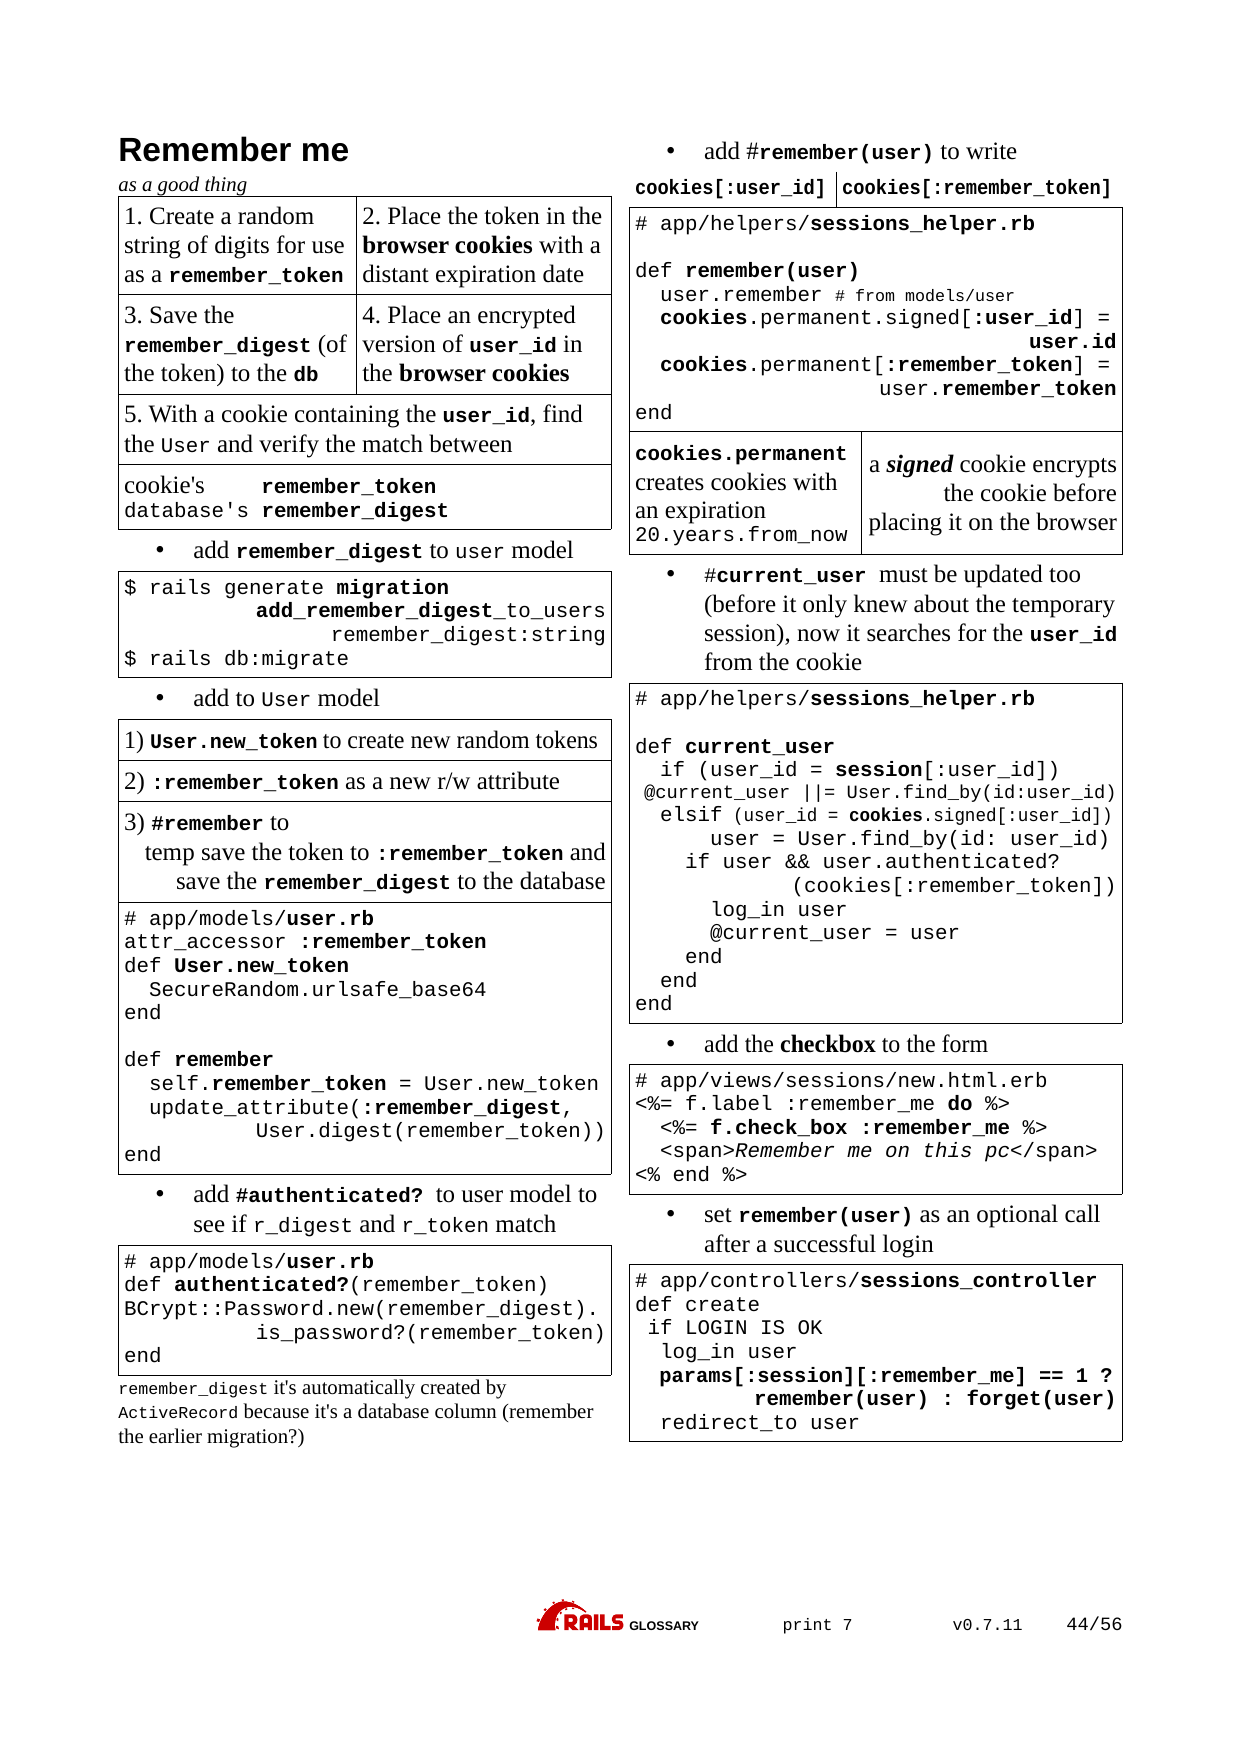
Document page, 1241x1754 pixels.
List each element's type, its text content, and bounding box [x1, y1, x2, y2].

table_header cookies.permanent creates cookies with an expiration 20.years.from_now [630, 432, 861, 553]
list add to User model [156, 683, 611, 713]
table_header # app/helpers/sessions_helper.rb def current_user if (user_id = session[:user_id]) @current_user ||= User.find_by(id:user_id) elsif (user_id = cookies.signed[:user_id]) user = User.find_by(id: user_id) if user && user.authenticated? (cookies[:remember_token]) log_in user @current_user = user end end end [630, 684, 1122, 1023]
subtitle Remember me [118, 130, 611, 168]
table_cell 3) #remember to temp save the token to :remember_token and save the remember_digest to the database [119, 802, 611, 902]
table_header # app/models/user.rb attr_accessor :remember_token def User.new_token SecureRandom.urlsafe_base64 end def remember self.remember_token = User.new_token update_attribute(:remember_digest, User.digest(remember_token)) end [119, 903, 611, 1173]
table_cell 4. Place an encrypted version of user_id in the browser cookies [357, 295, 611, 394]
table_header # app/helpers/sessions_helper.rb def remember(user) user.remember # from models/user cookies.permanent.signed[:user_id] = user.id cookies.permanent[:remember_token] = user.remember_token end [630, 208, 1122, 431]
list add the checkbox to the form [666, 1029, 1122, 1057]
table_header a signed cookie encrypts the cookie before placing it on the browser [862, 432, 1122, 553]
table_cell cookie's remember_token database's remember_digest [119, 465, 611, 529]
text remember_digest it's automatically created by ActiveRecord because it's a database column (remember the earlier migration?) [118, 1376, 611, 1448]
table_header cookies[:user_id] [629, 172, 836, 207]
list set remember(user) as an optional call after a successful login [666, 1199, 1122, 1258]
table_header $ rails generate migration add_remember_digest_to_users remember_digest:string $ rails db:migrate [119, 572, 611, 677]
list add remember_digest to user model [156, 535, 611, 565]
table_cell 3. Save the remember_digest (of the token) to the db [119, 295, 356, 394]
table_header # app/models/user.rb def authenticated?(remember_token) BCrypt::Password.new(remember_digest). is_password?(remember_token) end [119, 1246, 611, 1375]
table_cell 2) :remember_token as a new r/w attribute [119, 761, 611, 801]
table_header # app/views/sessions/new.html.erb <%= f.label :remember_me do %> <%= f.check_box :remember_me %> <span>Remember me on this pc</span> <% end %> [630, 1065, 1122, 1193]
text as a good thing [118, 171, 611, 196]
table_header cookies[:remember_token] [837, 172, 1122, 207]
list add #remember(user) to write [666, 136, 1122, 165]
table_header # app/controllers/sessions_controller def create if LOGIN IS OK log_in user params[:session][:remember_me] == 1 ? remember(user) : forget(user) redirect_to user [630, 1265, 1122, 1441]
table_header 2. Place the token in the browser cookies with a distant expiration date [357, 197, 611, 294]
list #current_user must be updated too (before it only knew about the temporary session), now it searches for the user_id from the cookie [666, 559, 1122, 676]
table_header 1) User.new_token to create new random tokens [119, 720, 611, 760]
table_header 1. Create a random string of digits for use as a remember_token [119, 197, 356, 294]
table_cell 5. With a cookie containing the user_id, find the User and verify the match between [119, 395, 611, 464]
list add #authenticated? to user model to see if r_digest and r_token match [156, 1179, 611, 1239]
